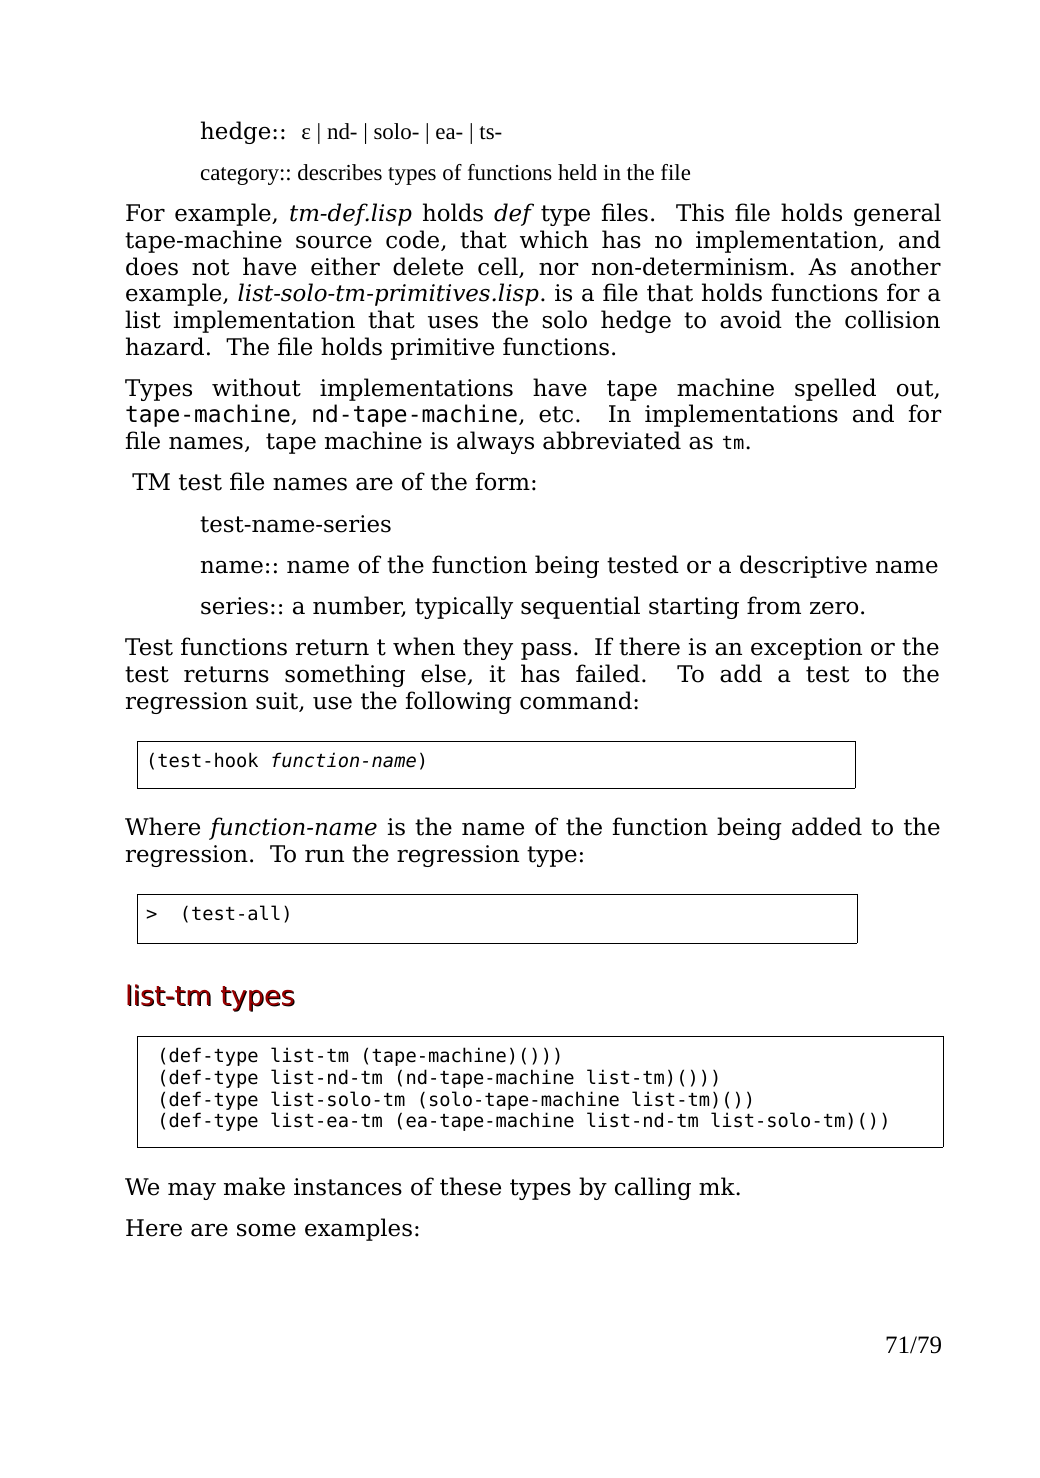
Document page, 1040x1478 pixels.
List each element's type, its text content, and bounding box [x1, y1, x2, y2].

subtitle list-tm types [125, 980, 942, 1012]
text For example, tm-def.lisp holds def type files. This file holds general tape-machine source code, that which has no implementation, and does not have either delete cell, nor non-determinism. As another example, list-solo-tm-primitives.lisp. is a file that holds functions for a list implementation that uses the solo hedge to avoid the collision hazard. The file holds primitive functions. [125, 200, 942, 360]
text > (test-all) [146, 903, 848, 925]
text Types without implementations have tape machine spelled out, tape-machine, nd-tape-machine, etc. In implementations and for file names, tape machine is always abbreviated as tm. [125, 375, 942, 455]
text Where function-name is the name of the function being added to the regression. To run the regression type: [125, 814, 942, 867]
text (def-type list-ea-tm (ea-tape-machine list-nd-tm list-solo-tm)()) [146, 1111, 934, 1132]
text (def-type list-tm (tape-machine)())) [146, 1045, 934, 1067]
text series:: a number, typically sequential starting from zero. [125, 593, 942, 620]
text hedge:: ε | nd- | solo- | ea- | ts- [200, 118, 942, 145]
text TM test file names are of the form: [125, 469, 942, 496]
text name:: name of the function being tested or a descriptive name [125, 552, 942, 579]
text (test-hook function-name) [146, 750, 846, 772]
text Here are some examples: [125, 1215, 942, 1242]
text We may make instances of these types by calling mk. [125, 1174, 942, 1200]
text Test functions return t when they pass. If there is an exception or the test returns something else, it has failed. To add a test to the regression suit, use the following command: [125, 634, 942, 714]
text test-name-series [125, 511, 942, 537]
text (def-type list-solo-tm (solo-tape-machine list-tm)()) [146, 1089, 934, 1111]
text (def-type list-nd-tm (nd-tape-machine list-tm)())) [146, 1067, 934, 1089]
text category:: describes types of functions held in the file [200, 159, 942, 186]
